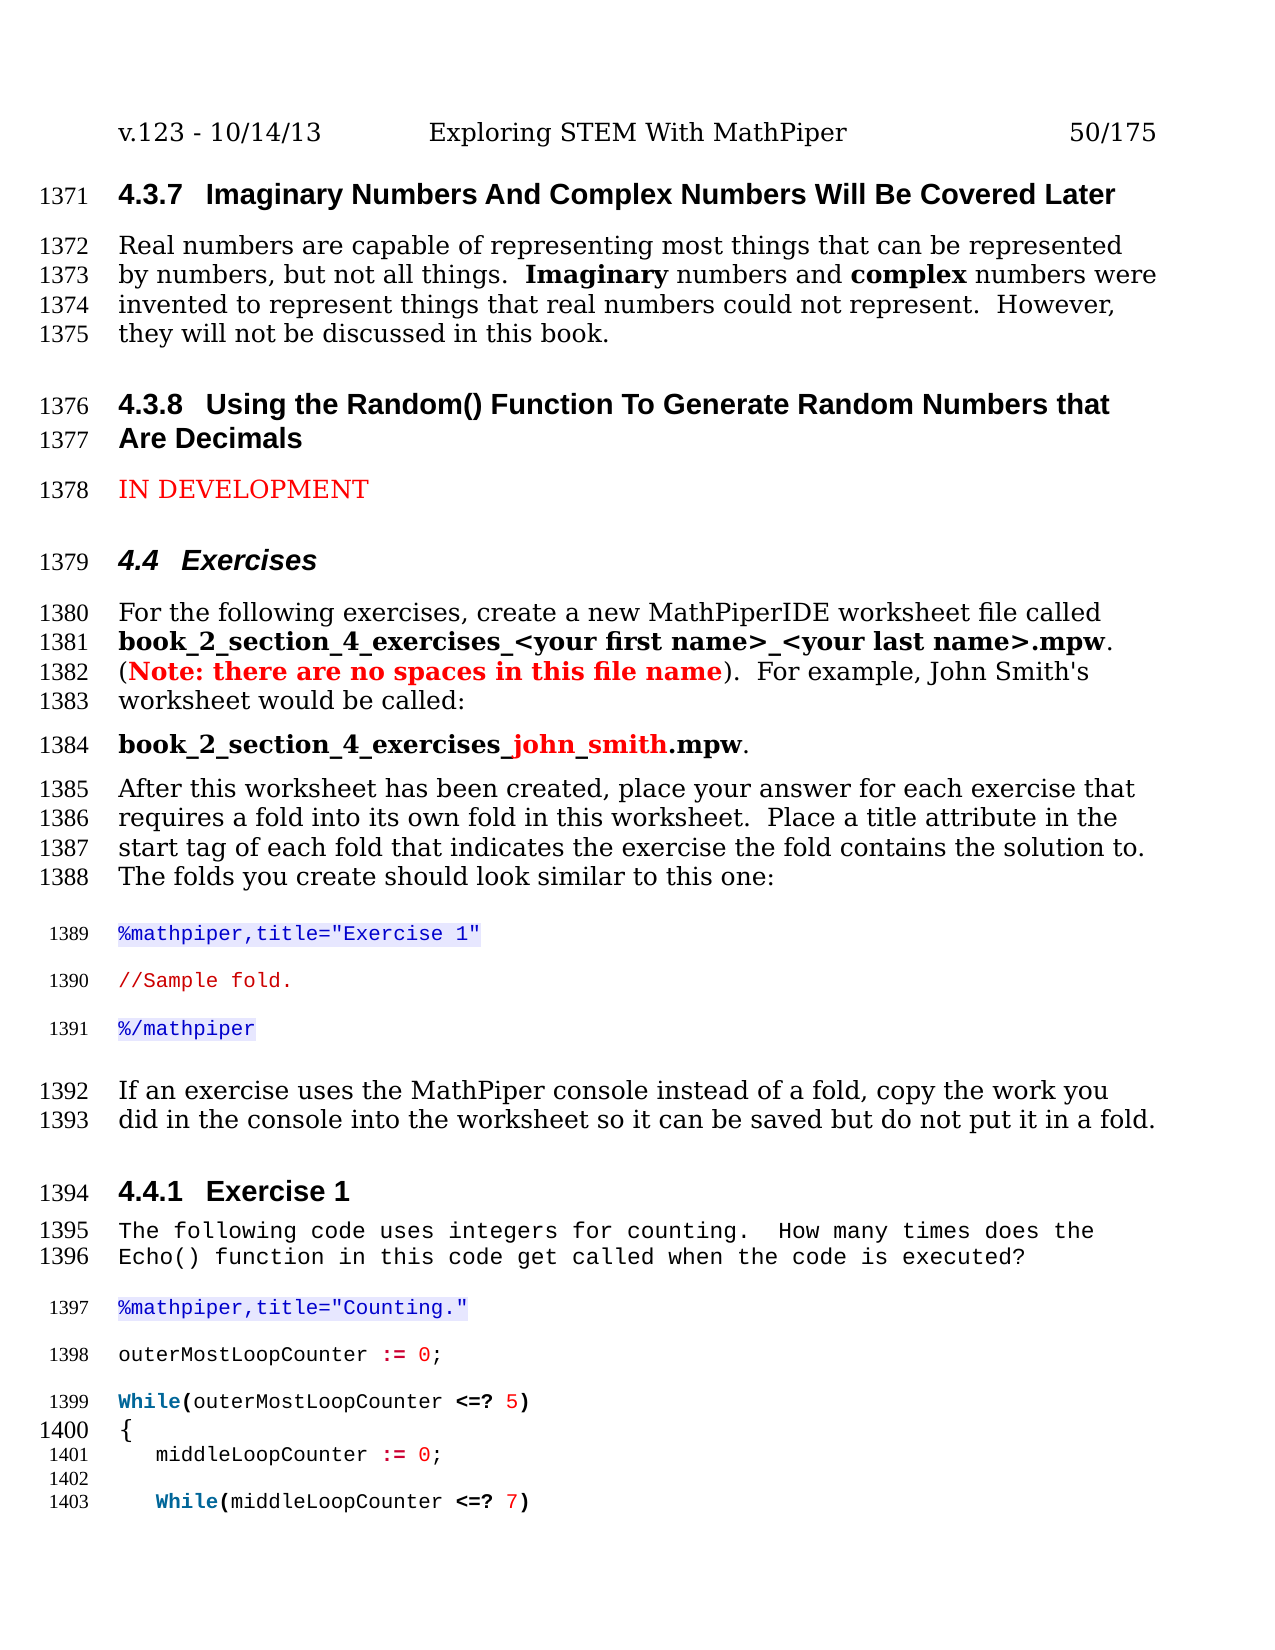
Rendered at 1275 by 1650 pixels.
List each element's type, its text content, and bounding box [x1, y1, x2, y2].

text IN DEVELOPMENT [118, 475, 1157, 504]
text book_2_section_4_exercises_john_smith.mpw. [118, 730, 1157, 759]
text outerMostLoopCounter := 0; [118, 1344, 1157, 1368]
subtitle Exercise 1 [118, 1173, 1157, 1207]
text After this worksheet has been created, place your answer for each exercise that requires a fold into its own fold in this worksheet. Place a title attribute in the start tag of each fold that indicates the exercise the fold contains the solution to. The folds you create should look similar to this one: [118, 774, 1157, 891]
text middleLoopCounter := 0; [118, 1444, 1157, 1468]
subtitle Using the Random() Function To Generate Random Numbers that Are Decimals [118, 387, 1157, 454]
text //Sample fold. [118, 970, 1157, 994]
text While(middleLoopCounter <=? 7) [118, 1492, 1157, 1515]
text %mathpiper,title="Exercise 1" [118, 923, 1157, 947]
text While(outerMostLoopCounter <=? 5) [118, 1391, 1157, 1415]
text If an exercise uses the MathPiper console instead of a fold, copy the work you did in the console into the worksheet so it can be saved but do not put it in a fold. [118, 1076, 1157, 1134]
text %/mathpiper [118, 1018, 1157, 1041]
subtitle Exercises [118, 543, 1157, 577]
text Real numbers are capable of representing most things that can be represented by numbers, but not all things. Imaginary numbers and complex numbers were invented to represent things that real numbers could not represent. However, they will not be discussed in this book. [118, 231, 1157, 348]
subtitle Imaginary Numbers And Complex Numbers Will Be Covered Later [118, 177, 1157, 210]
text %mathpiper,title="Counting." [118, 1297, 1157, 1321]
text The following code uses integers for counting. How many times does the Echo() function in this code get called when the code is executed? [118, 1219, 1157, 1271]
text For the following exercises, create a new MathPiperIDE worksheet file called book_2_section_4_exercises_<your first name>_<your last name>.mpw. (Note: there are no spaces in this file name). For example, John Smith's worksheet would be called: [118, 598, 1157, 715]
text { [118, 1415, 1157, 1444]
